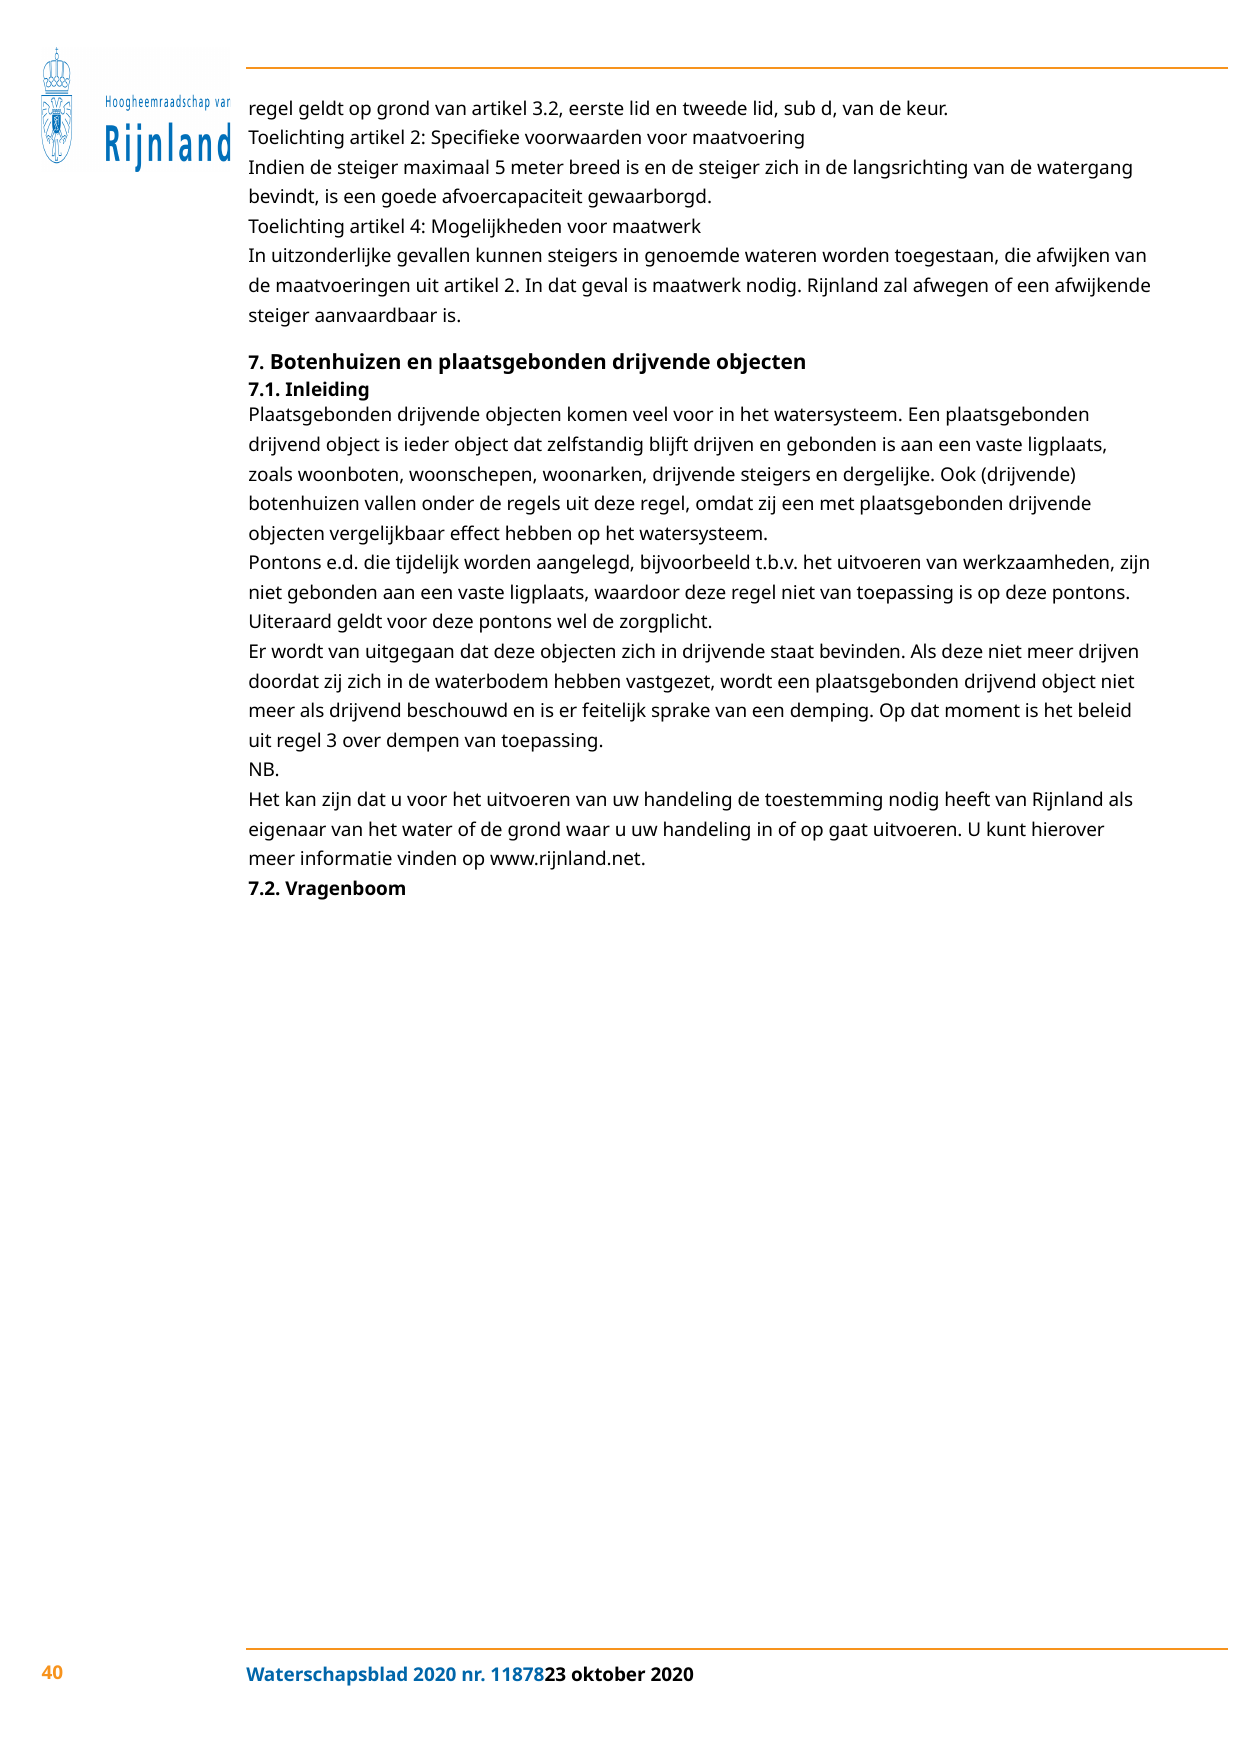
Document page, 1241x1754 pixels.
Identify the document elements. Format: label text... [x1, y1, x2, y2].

text regel geldt op grond van artikel 3.2, eerste lid en tweede lid, sub d, van de keur. [248, 95, 1152, 121]
text Het kan zijn dat u voor het uitvoeren van uw handeling de toestemming nodig heeft van Rijnland als eigenaar van het water of de grond waar u uw handeling in of op gaat uitvoeren. U kunt hierover meer informatie vinden op www.rijnland.net. [248, 786, 1152, 871]
text In uitzonderlijke gevallen kunnen steigers in genoemde wateren worden toegestaan, die afwijken van de maatvoeringen uit artikel 2. In dat geval is maatwerk nodig. Rijnland zal afwegen of een afwijkende steiger aanvaardbaar is. [248, 243, 1152, 328]
text Er wordt van uitgegaan dat deze objecten zich in drijvende staat bevinden. Als deze niet meer drijven doordat zij zich in de waterbodem hebben vastgezet, wordt een plaatsgebonden drijvend object niet meer als drijvend beschouwd en is er feitelijk sprake van een demping. Op dat moment is het beleid uit regel 3 over dempen van toepassing. [248, 638, 1152, 753]
text Indien de steiger maximaal 5 meter breed is en de steiger zich in de langsrichting van de watergang bevindt, is een goede afvoercapaciteit gewaarborgd. [248, 154, 1152, 209]
text Pontons e.d. die tijdelijk worden aangelegd, bijvoorbeeld t.b.v. het uitvoeren van werkzaamheden, zijn niet gebonden aan een vaste ligplaats, waardoor deze regel niet van toepassing is op deze pontons. Uiteraard geldt voor deze pontons wel de zorgplicht. [248, 549, 1152, 634]
text 7. Botenhuizen en plaatsgebonden drijvende objecten [248, 347, 1152, 376]
text Toelichting artikel 2: Specifieke voorwaarden voor maatvoering [248, 124, 1152, 150]
text Toelichting artikel 4: Mogelijkheden voor maatwerk [248, 213, 1152, 239]
text Plaatsgebonden drijvende objecten komen veel voor in het watersysteem. Een plaatsgebonden drijvend object is ieder object dat zelfstandig blijft drijven en gebonden is aan een vaste ligplaats, zoals woonboten, woonschepen, woonarken, drijvende steigers en dergelijke. Ook (drijvende) botenhuizen vallen onder de regels uit deze regel, omdat zij een met plaatsgebonden drijvende objecten vergelijkbaar effect hebben op het watersysteem. [248, 402, 1152, 546]
text NB. [248, 757, 1152, 782]
picture [41, 47, 231, 172]
text 7.1. Inleiding [248, 376, 1152, 402]
text 7.2. Vragenboom [248, 875, 1152, 901]
